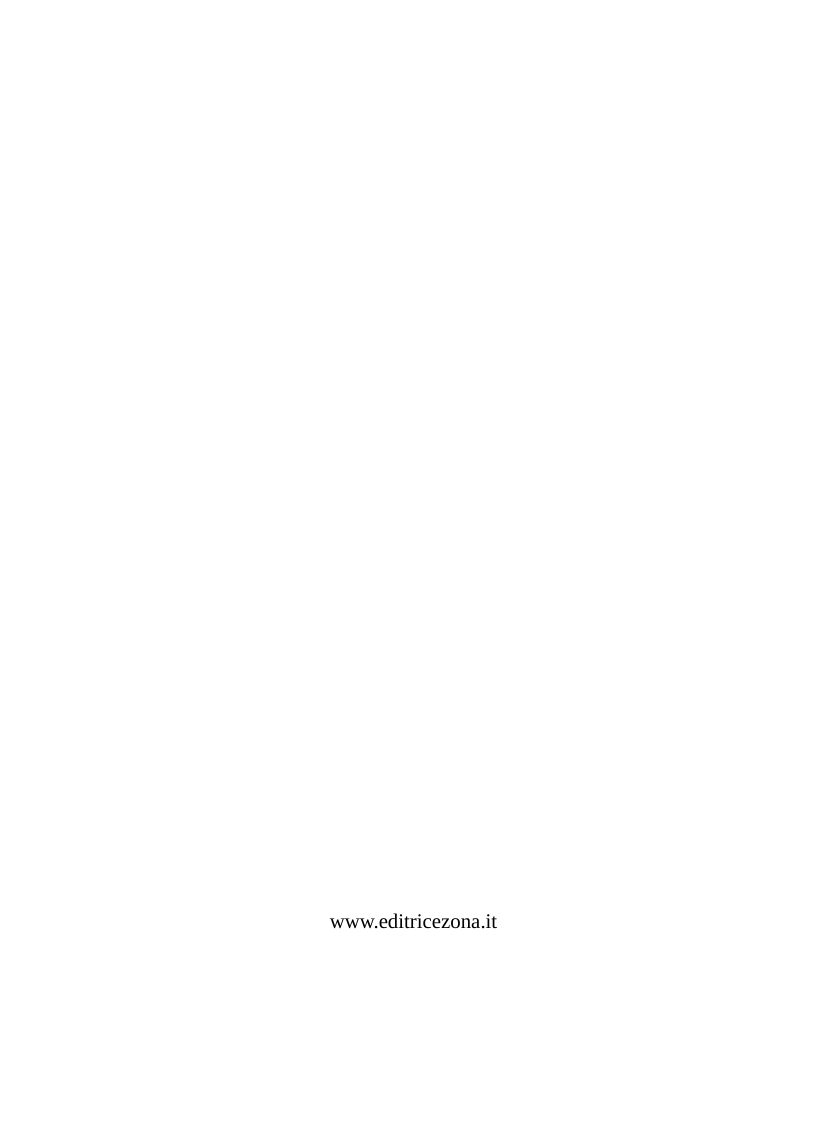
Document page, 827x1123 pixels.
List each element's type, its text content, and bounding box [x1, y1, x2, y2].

text www.editricezona.it [118, 909, 709, 933]
